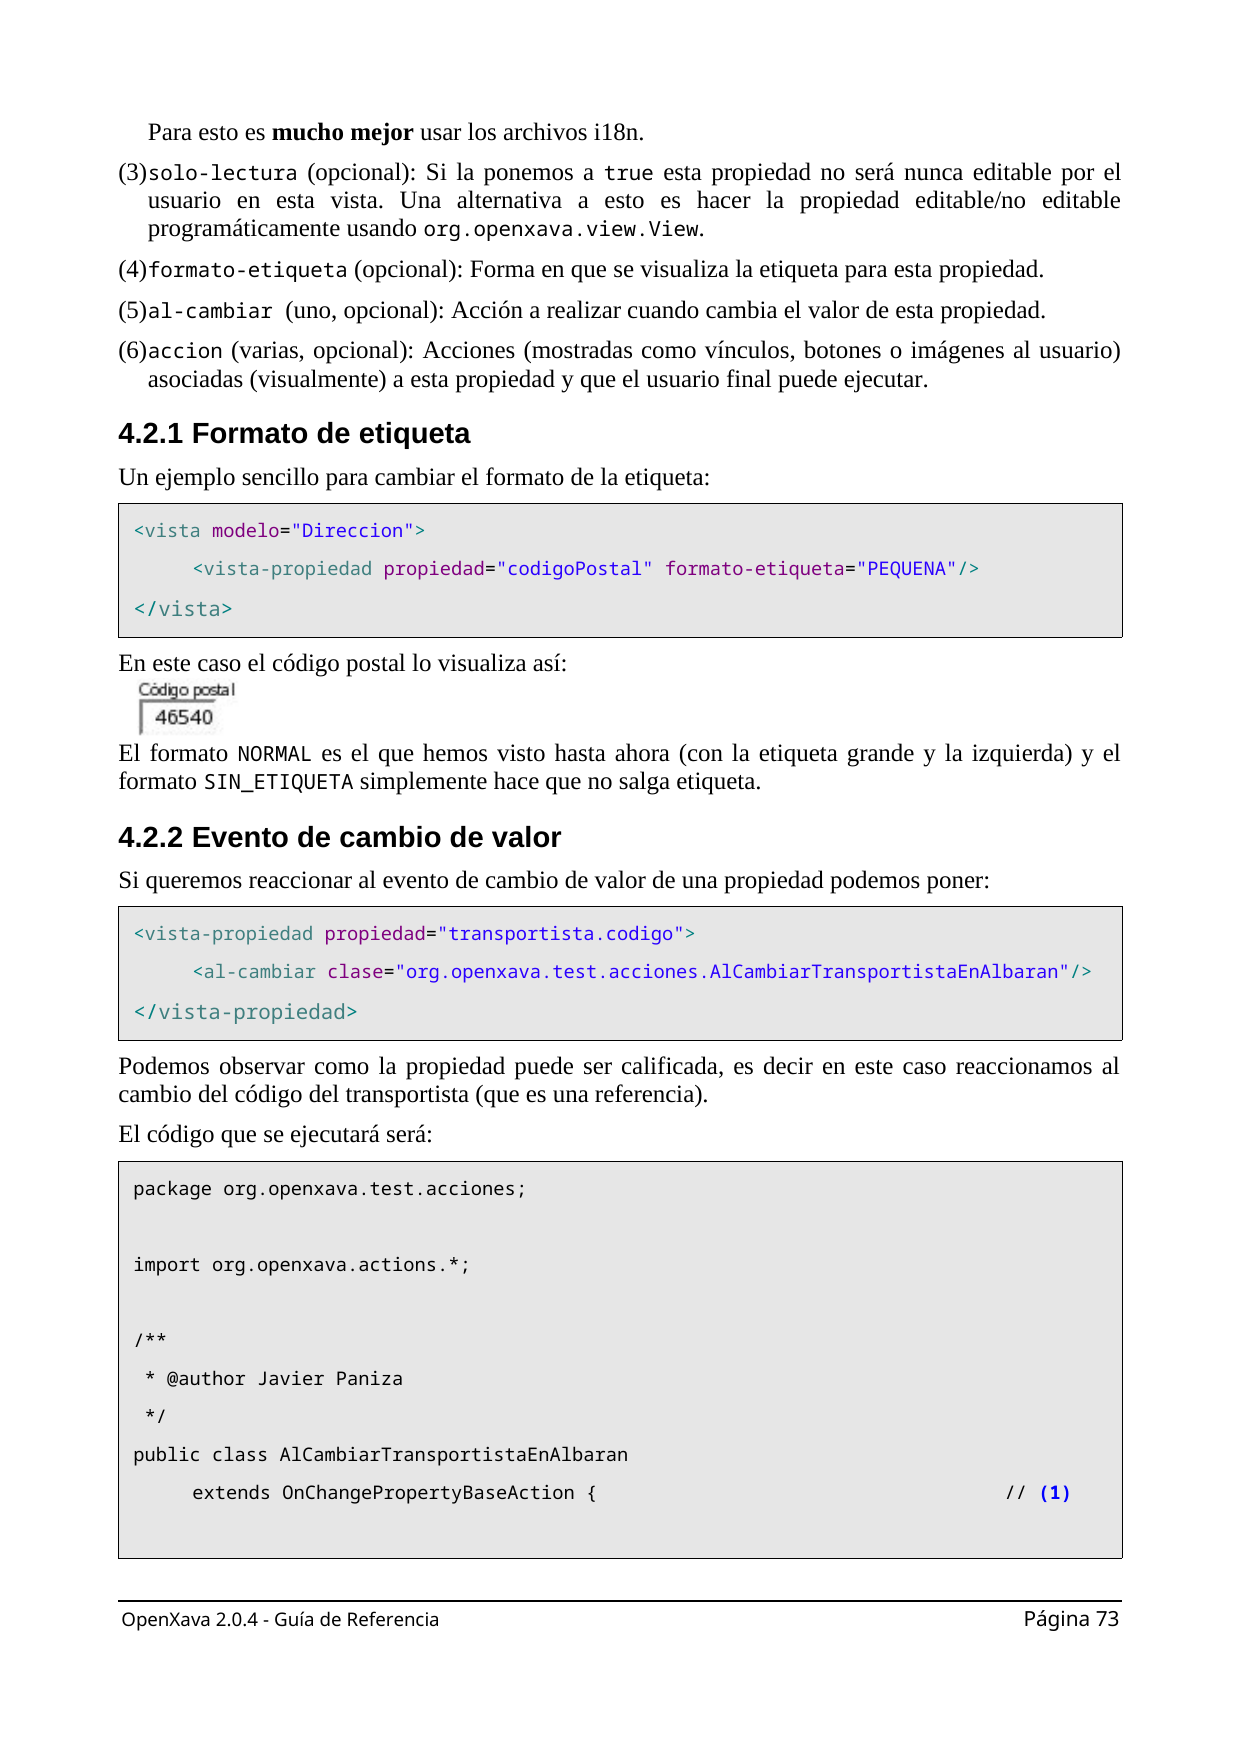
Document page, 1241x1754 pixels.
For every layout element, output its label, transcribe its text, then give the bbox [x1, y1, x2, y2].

list accion (varias, opcional): Acciones (mostradas como vínculos, botones o imágenes al usuario) asociadas (visualmente) a esta propiedad y que el usuario final puede ejecutar. [118, 336, 1122, 392]
picture [136, 678, 240, 739]
text extends OnChangePropertyBaseAction { // (1) [119, 1465, 1122, 1503]
text Podemos observar como la propiedad puede ser calificada, es decir en este caso reaccionamos al cambio del código del transportista (que es una referencia). [118, 1052, 1122, 1108]
text package org.openxava.test.acciones; [119, 1162, 1122, 1199]
text <vista-propiedad propiedad="transportista.codigo"> [119, 907, 1122, 944]
text import org.openxava.actions.*; [119, 1237, 1122, 1275]
text El formato NORMAL es el que hemos visto hasta ahora (con la etiqueta grande y la izquierda) y el formato SIN_ETIQUETA simplemente hace que no salga etiqueta. [118, 739, 1122, 796]
list Para esto es mucho mejor usar los archivos i18n. [118, 118, 1122, 146]
text /** [119, 1313, 1122, 1351]
list formato-etiqueta (opcional): Forma en que se visualiza la etiqueta para esta propiedad. [118, 255, 1122, 283]
subtitle Formato de etiqueta [118, 417, 1122, 450]
text <vista modelo="Direccion"> [119, 504, 1122, 541]
text <vista-propiedad propiedad="codigoPostal" formato-etiqueta="PEQUENA"/> [119, 541, 1122, 579]
text El código que se ejecutará será: [118, 1120, 1122, 1148]
text Si queremos reaccionar al evento de cambio de valor de una propiedad podemos poner: [118, 866, 1122, 893]
subtitle Evento de cambio de valor [118, 821, 1122, 853]
text </vista> [119, 579, 1122, 637]
text En este caso el código postal lo visualiza así: [118, 649, 1122, 677]
text */ [119, 1389, 1122, 1427]
list solo-lectura (opcional): Si la ponemos a true esta propiedad no será nunca editable por el usuario en esta vista. Una alternativa a esto es hacer la propiedad editable/no editable programáticamente usando org.openxava.view.View. [118, 158, 1122, 242]
text public class AlCambiarTransportistaEnAlbaran [119, 1427, 1122, 1465]
text * @author Javier Paniza [119, 1351, 1122, 1389]
text Un ejemplo sencillo para cambiar el formato de la etiqueta: [118, 463, 1122, 490]
list al-cambiar (uno, opcional): Acción a realizar cuando cambia el valor de esta propiedad. [118, 296, 1122, 324]
text </vista-propiedad> [119, 982, 1122, 1040]
text <al-cambiar clase="org.openxava.test.acciones.AlCambiarTransportistaEnAlbaran"/> [119, 944, 1122, 982]
